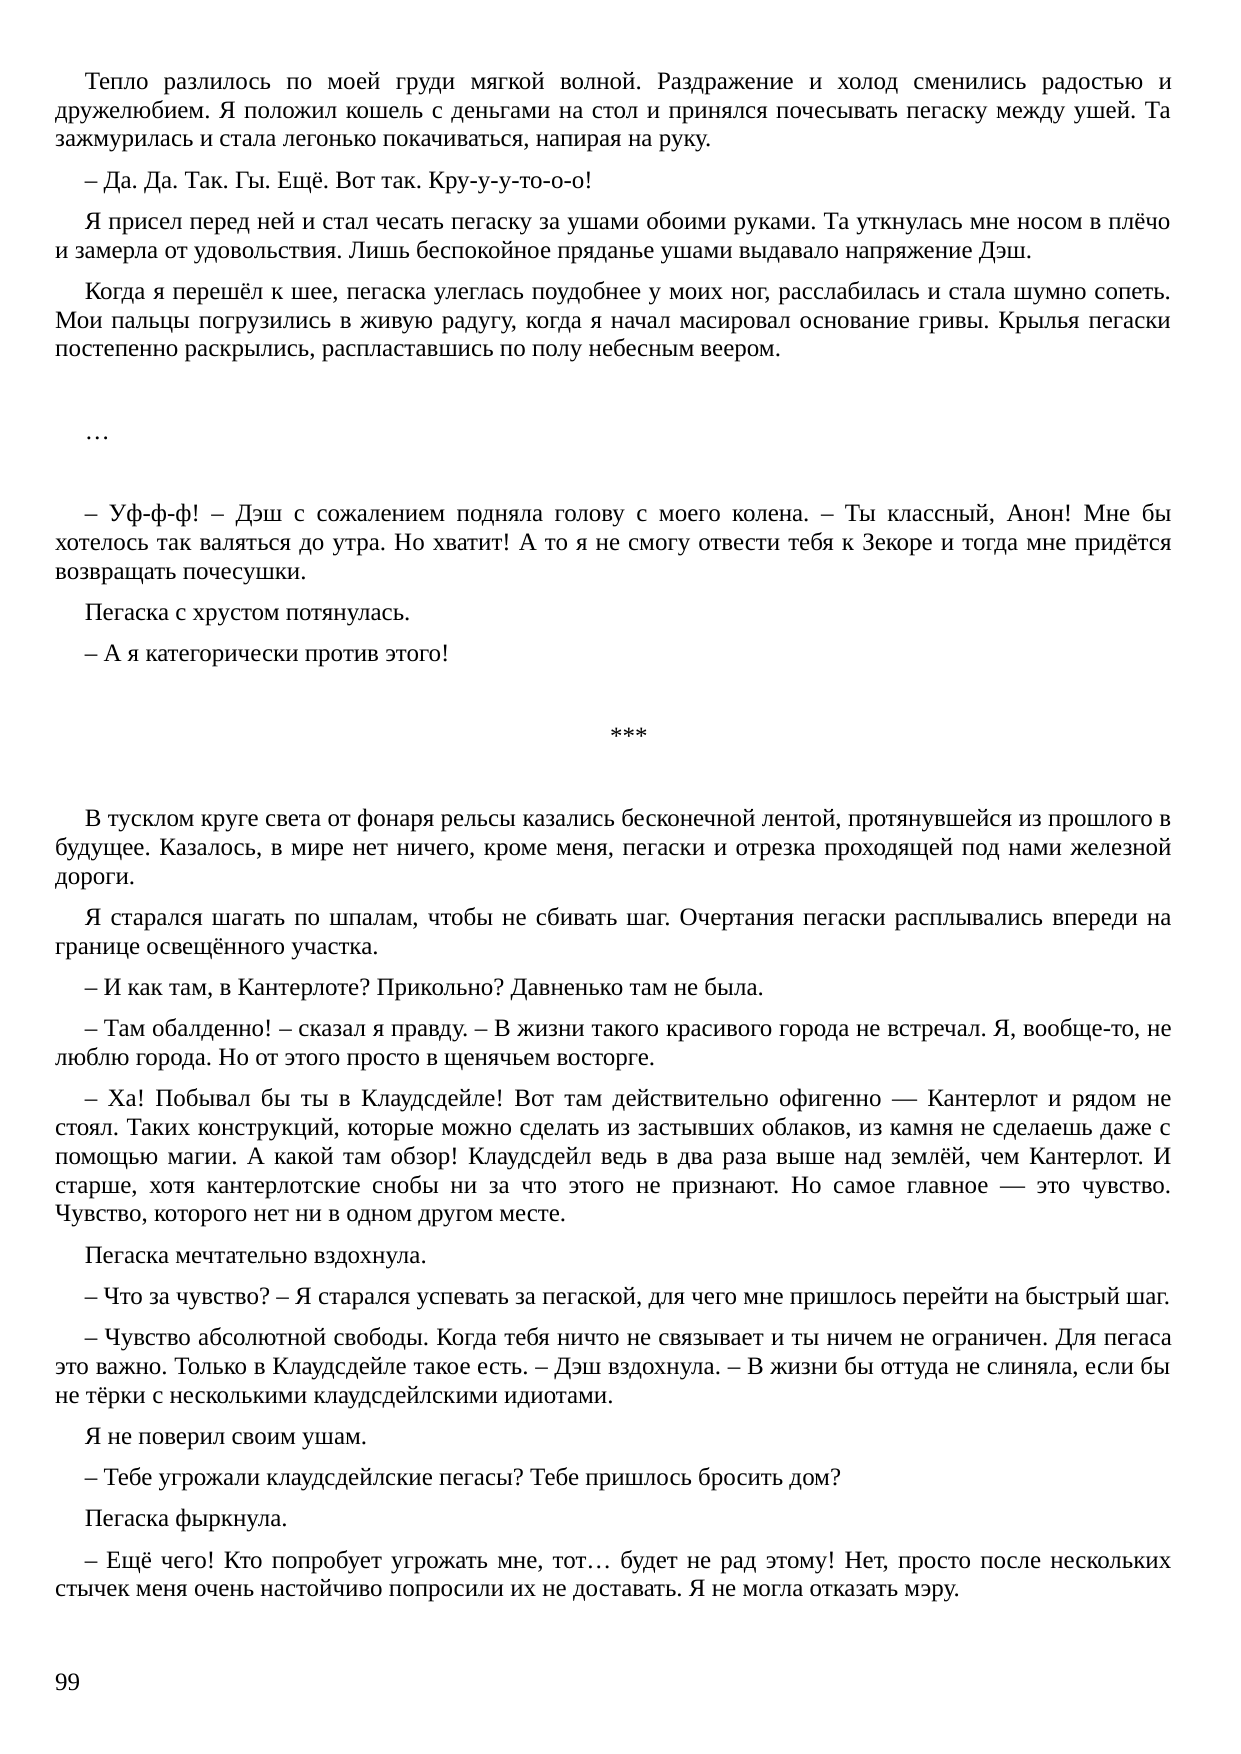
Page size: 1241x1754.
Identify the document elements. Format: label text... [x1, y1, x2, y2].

text Я не поверил своим ушам. [55, 1421, 1173, 1450]
text – А я категорически против этого! [55, 638, 1173, 667]
text … [55, 416, 1173, 445]
text *** [55, 721, 1173, 750]
text – Да. Да. Так. Гы. Ещё. Вот так. Кру-у-у-то-о-о! [55, 165, 1173, 193]
text – Ха! Побывал бы ты в Клаудсдейле! Вот там действительно офигенно — Кантерлот и рядом не стоял. Таких конструкций, которые можно сделать из застывших облаков, из камня не сделаешь даже с помощью магии. А какой там обзор! Клаудсдейл ведь в два раза выше над землёй, чем Кантерлот. И старше, хотя кантерлотские снобы ни за что этого не признают. Но самое главное — это чувство. Чувство, которого нет ни в одном другом месте. [55, 1083, 1173, 1227]
text Я старался шагать по шпалам, чтобы не сбивать шаг. Очертания пегаски расплывались впереди на границе освещённого участка. [55, 902, 1173, 960]
text Когда я перешёл к шее, пегаска улеглась поудобнее у моих ног, расслабилась и стала шумно сопеть. Мои пальцы погрузились в живую радугу, когда я начал масировал основание гривы. Крылья пегаски постепенно раскрылись, распластавшись по полу небесным веером. [55, 276, 1173, 362]
text – Что за чувство? – Я старался успевать за пегаской, для чего мне пришлось перейти на быстрый шаг. [55, 1281, 1173, 1310]
text – Ещё чего! Кто попробует угрожать мне, тот… будет не рад этому! Нет, просто после нескольких стычек меня очень настойчиво попросили их не доставать. Я не могла отказать мэру. [55, 1545, 1173, 1602]
text – Тебе угрожали клаудсдейлские пегасы? Тебе пришлось бросить дом? [55, 1462, 1173, 1491]
text Тепло разлилось по моей груди мягкой волной. Раздражение и холод сменились радостью и дружелюбием. Я положил кошель с деньгами на стол и принялся почесывать пегаску между ушей. Та зажмурилась и стала легонько покачиваться, напирая на руку. [55, 66, 1173, 152]
text Я присел перед ней и стал чесать пегаску за ушами обоими руками. Та уткнулась мне носом в плёчо и замерла от удовольствия. Лишь беспокойное пряданье ушами выдавало напряжение Дэш. [55, 206, 1173, 263]
text В тусклом круге света от фонаря рельсы казались бесконечной лентой, протянувшейся из прошлого в будущее. Казалось, в мире нет ничего, кроме меня, пегаски и отрезка проходящей под нами железной дороги. [55, 803, 1173, 890]
text – И как там, в Кантерлоте? Прикольно? Давненько там не была. [55, 972, 1173, 1001]
text – Уф-ф-ф! – Дэш с сожалением подняла голову с моего колена. – Ты классный, Анон! Мне бы хотелось так валяться до утра. Но хватит! А то я не смогу отвести тебя к Зекоре и тогда мне придётся возвращать почесушки. [55, 498, 1173, 585]
text – Там обалденно! – сказал я правду. – В жизни такого красивого города не встречал. Я, вообще-то, не люблю города. Но от этого просто в щенячьем восторге. [55, 1013, 1173, 1071]
text Пегаска с хрустом потянулась. [55, 597, 1173, 626]
text Пегаска мечтательно вздохнула. [55, 1240, 1173, 1268]
text Пегаска фыркнула. [55, 1503, 1173, 1532]
text – Чувство абсолютной свободы. Когда тебя ничто не связывает и ты ничем не ограничен. Для пегаса это важно. Только в Клаудсдейле такое есть. – Дэш вздохнула. – В жизни бы оттуда не слиняла, если бы не тёрки с несколькими клаудсдейлскими идиотами. [55, 1322, 1173, 1408]
